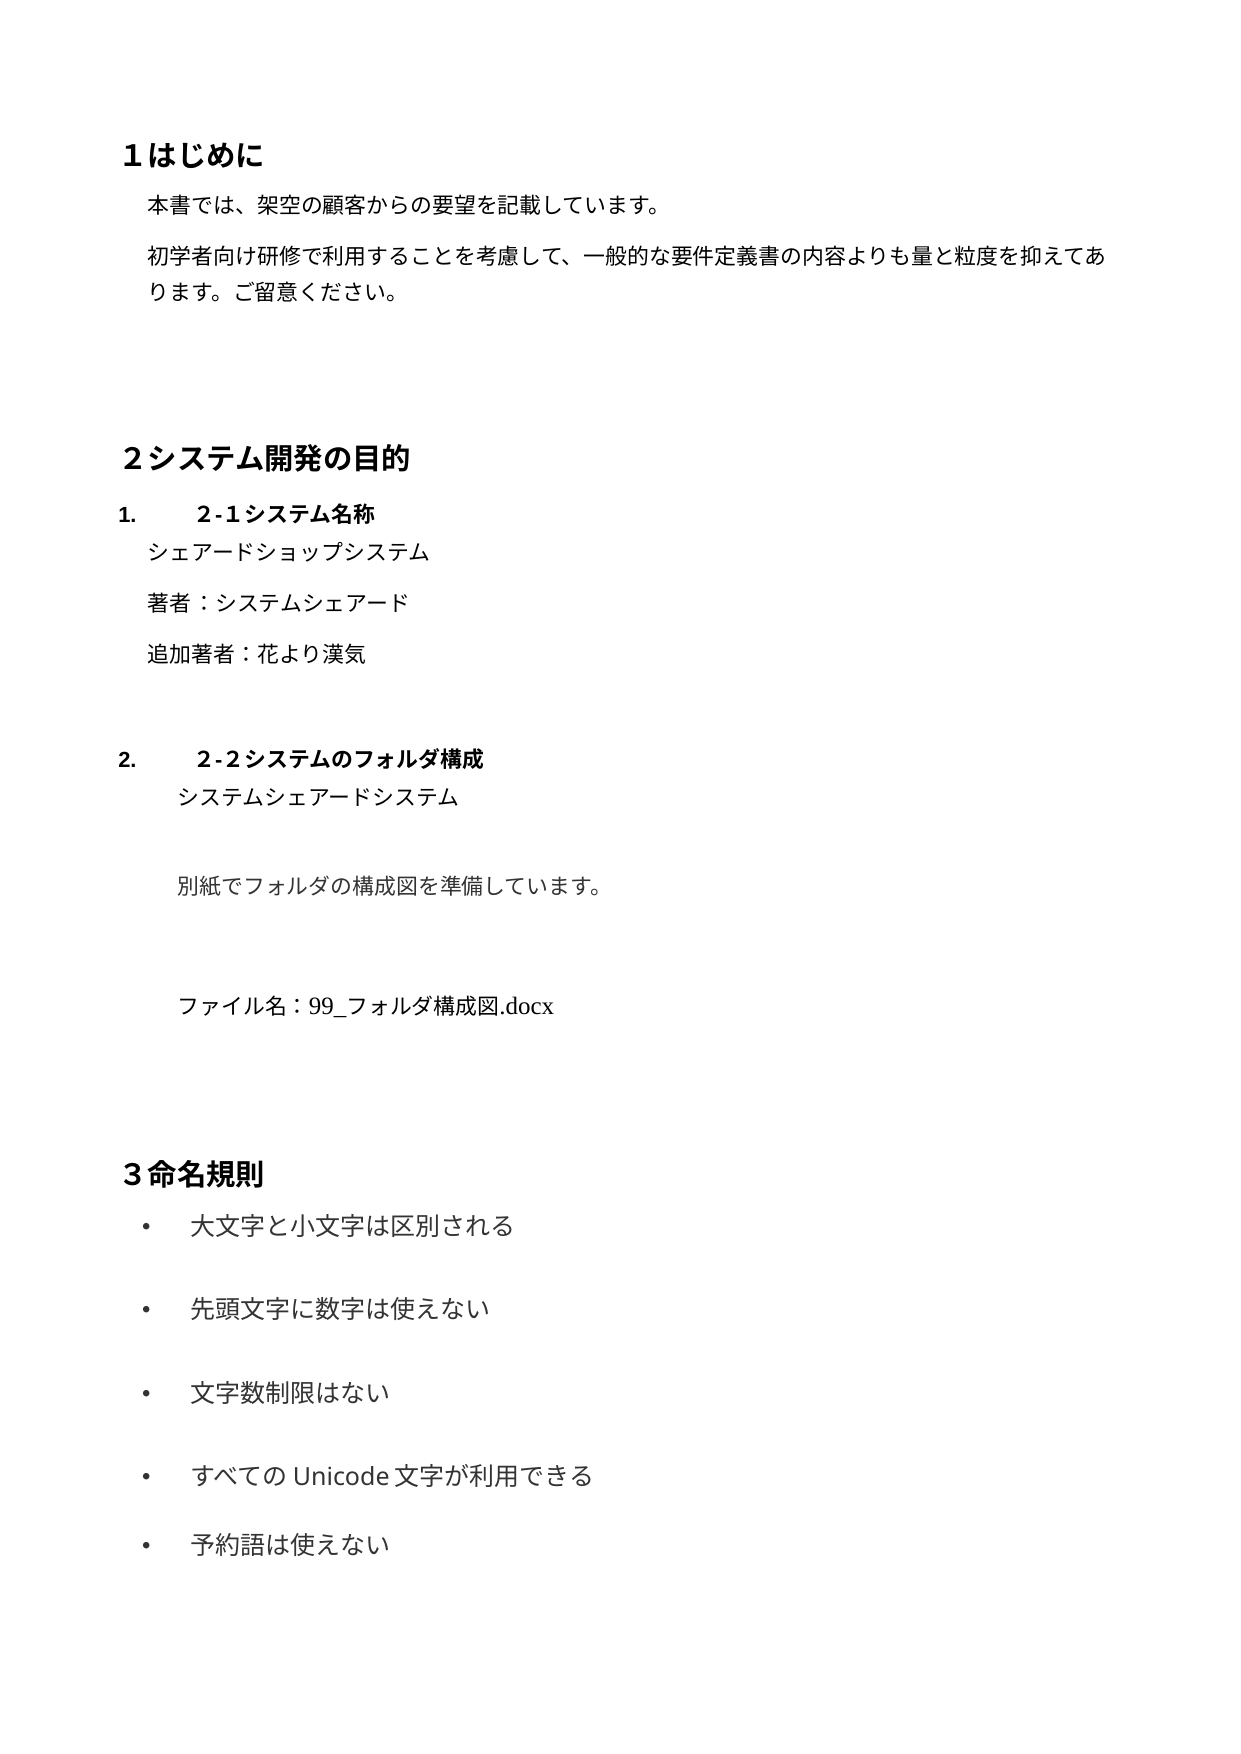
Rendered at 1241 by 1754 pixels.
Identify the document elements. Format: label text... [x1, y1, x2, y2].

text システムシェアードシステム [177, 779, 1063, 811]
text 本書では、架空の顧客からの要望を記載しています。 [148, 188, 1122, 219]
list 予約語は使えない [142, 1526, 1122, 1562]
list 先頭文字に数字は使えない [142, 1290, 1122, 1326]
text 別紙でフォルダの構成図を準備しています。 [177, 841, 1063, 901]
list 大文字と小文字は区別される [142, 1206, 1122, 1243]
list 文字数制限はない [142, 1373, 1122, 1409]
text ファイル名：99_フォルダ構成図.docx [177, 989, 1063, 1020]
list すべてのUnicode文字が利用できる [142, 1457, 1122, 1493]
subtitle ２-２システムのフォルダ構成 [118, 742, 1122, 773]
subtitle １はじめに [118, 133, 1122, 175]
text 初学者向け研修で利用することを考慮して、一般的な要件定義書の内容よりも量と粒度を抑えてあります。ご留意ください。 [148, 239, 1122, 307]
text 追加著者：花より漢気 [148, 637, 1122, 668]
subtitle ２システム開発の目的 [118, 436, 1122, 478]
subtitle ３命名規則 [118, 1151, 1122, 1194]
text シェアードショップシステム [148, 535, 1122, 567]
text 著者 ：システムシェアード [148, 586, 1122, 617]
subtitle ２-１システム名称 [118, 497, 1122, 529]
